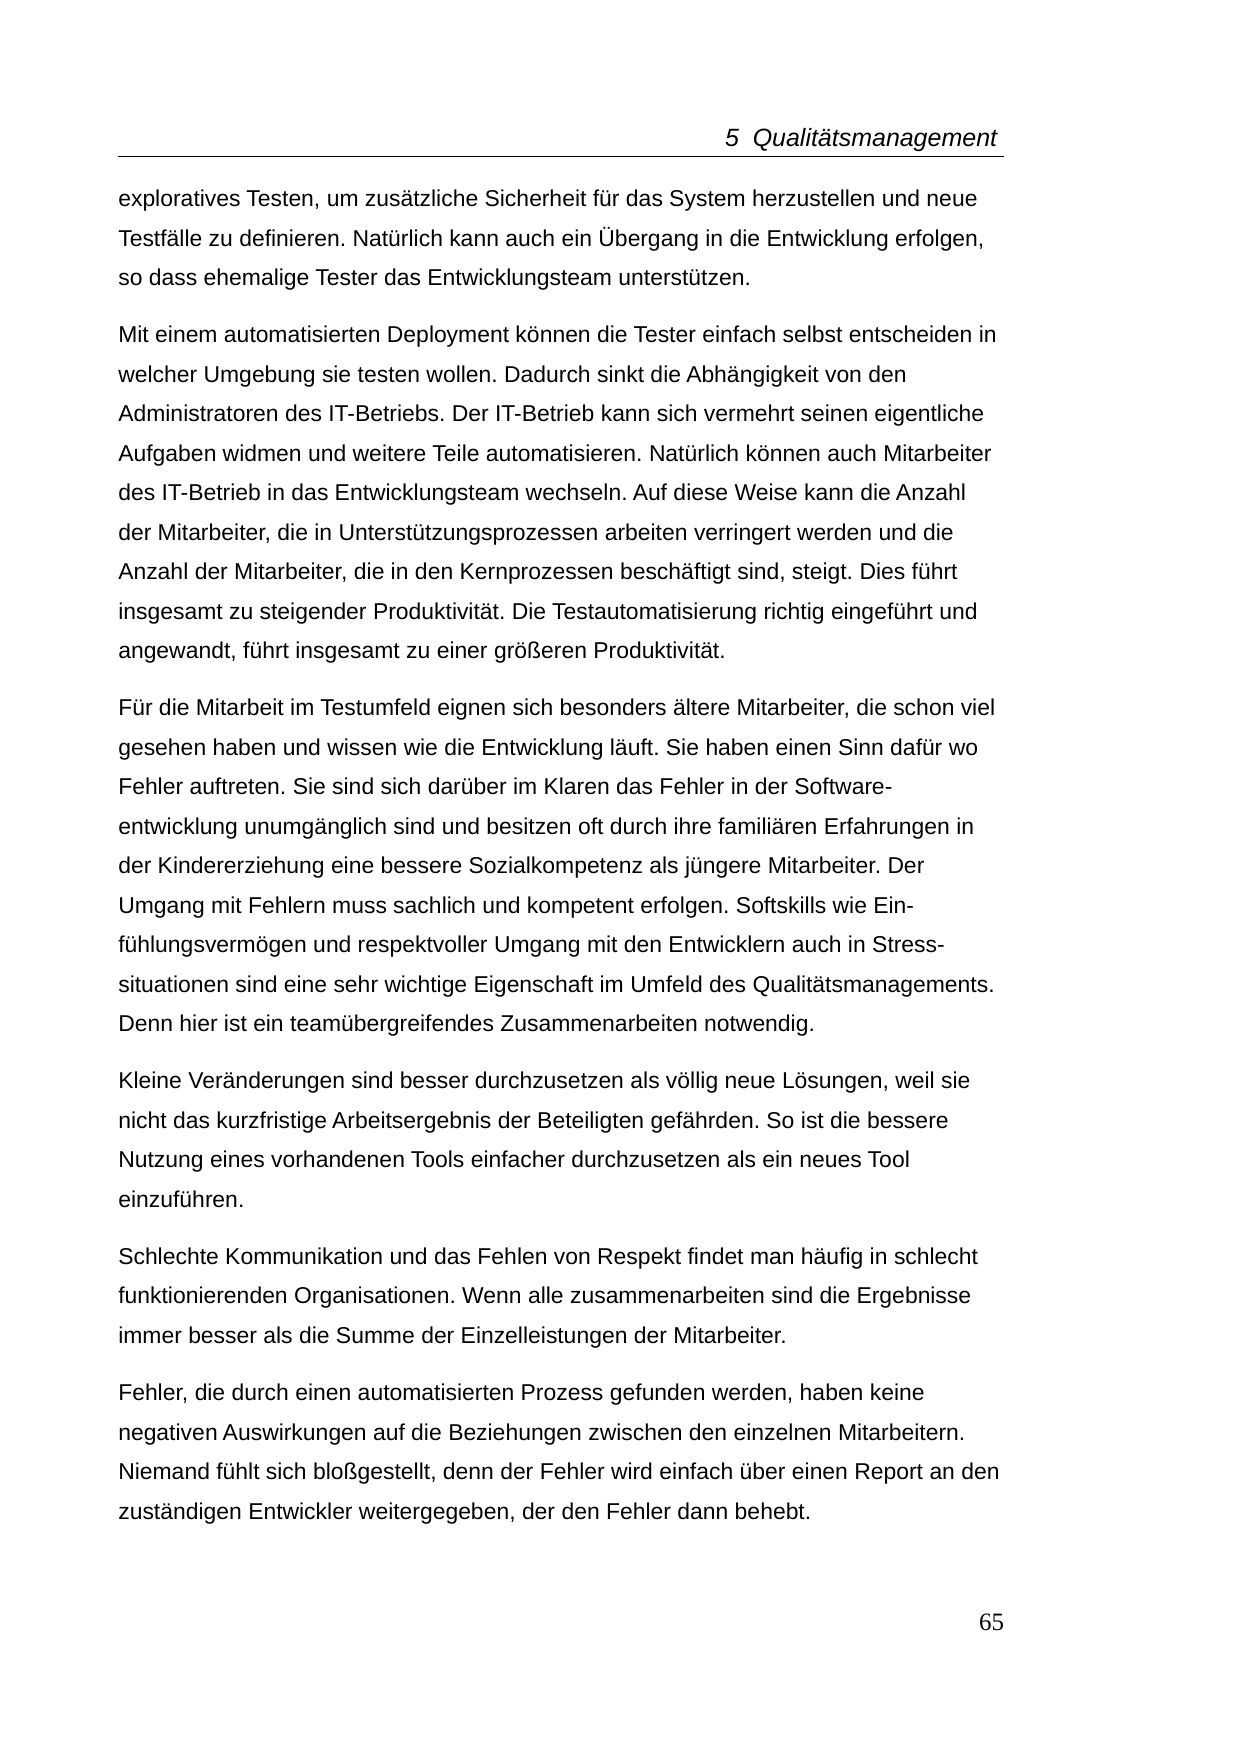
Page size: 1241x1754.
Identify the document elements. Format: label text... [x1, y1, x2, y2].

text exploratives Testen, um zusätzliche Sicherheit für das System herzustellen und neue Testfälle zu definieren. Natürlich kann auch ein Übergang in die Entwicklung erfolgen, so dass ehemalige Tester das Entwicklungsteam unterstützen. [118, 185, 1004, 291]
text Mit einem automatisierten Deployment können die Tester einfach selbst entscheiden in welcher Umgebung sie testen wollen. Dadurch sinkt die Abhängigkeit von den Administratoren des IT-Betriebs. Der IT-Betrieb kann sich vermehrt seinen eigentliche Aufgaben widmen und weitere Teile automatisieren. Natürlich können auch Mitarbeiter des IT-Betrieb in das Entwicklungsteam wechseln. Auf diese Weise kann die Anzahl der Mitarbeiter, die in Unterstützungsprozessen arbeiten verringert werden und die Anzahl der Mitarbeiter, die in den Kernprozessen beschäftigt sind, steigt. Dies führt insgesamt zu steigender Produktivität. Die Testautomatisierung richtig eingeführt und angewandt, führt insgesamt zu einer größeren Produktivität. [118, 321, 1004, 663]
text Für die Mitarbeit im Testumfeld eignen sich besonders ältere Mitarbeiter, die schon viel gesehen haben und wissen wie die Entwicklung läuft. Sie haben einen Sinn dafür wo Fehler auftreten. Sie sind sich darüber im Klaren das Fehler in der Software-entwicklung unumgänglich sind und besitzen oft durch ihre familiären Erfahrungen in der Kindererziehung eine bessere Sozialkompetenz als jüngere Mitarbeiter. Der Umgang mit Fehlern muss sachlich und kompetent erfolgen. Softskills wie Ein-fühlungsvermögen und respektvoller Umgang mit den Entwicklern auch in Stress-situationen sind eine sehr wichtige Eigenschaft im Umfeld des Qualitätsmanagements. Denn hier ist ein teamübergreifendes Zusammenarbeiten notwendig. [118, 694, 1004, 1037]
text Kleine Veränderungen sind besser durchzusetzen als völlig neue Lösungen, weil sie nicht das kurzfristige Arbeitsergebnis der Beteiligten gefährden. So ist die bessere Nutzung eines vorhandenen Tools einfacher durchzusetzen als ein neues Tool einzuführen. [118, 1067, 1004, 1212]
text Fehler, die durch einen automatisierten Prozess gefunden werden, haben keine negativen Auswirkungen auf die Beziehungen zwischen den einzelnen Mitarbeitern. Niemand fühlt sich bloßgestellt, denn der Fehler wird einfach über einen Report an den zuständigen Entwickler weitergegeben, der den Fehler dann behebt. [118, 1379, 1004, 1524]
text Schlechte Kommunikation und das Fehlen von Respekt findet man häufig in schlecht funktionierenden Organisationen. Wenn alle zusammenarbeiten sind die Ergebnisse immer besser als die Summe der Einzelleistungen der Mitarbeiter. [118, 1243, 1004, 1348]
